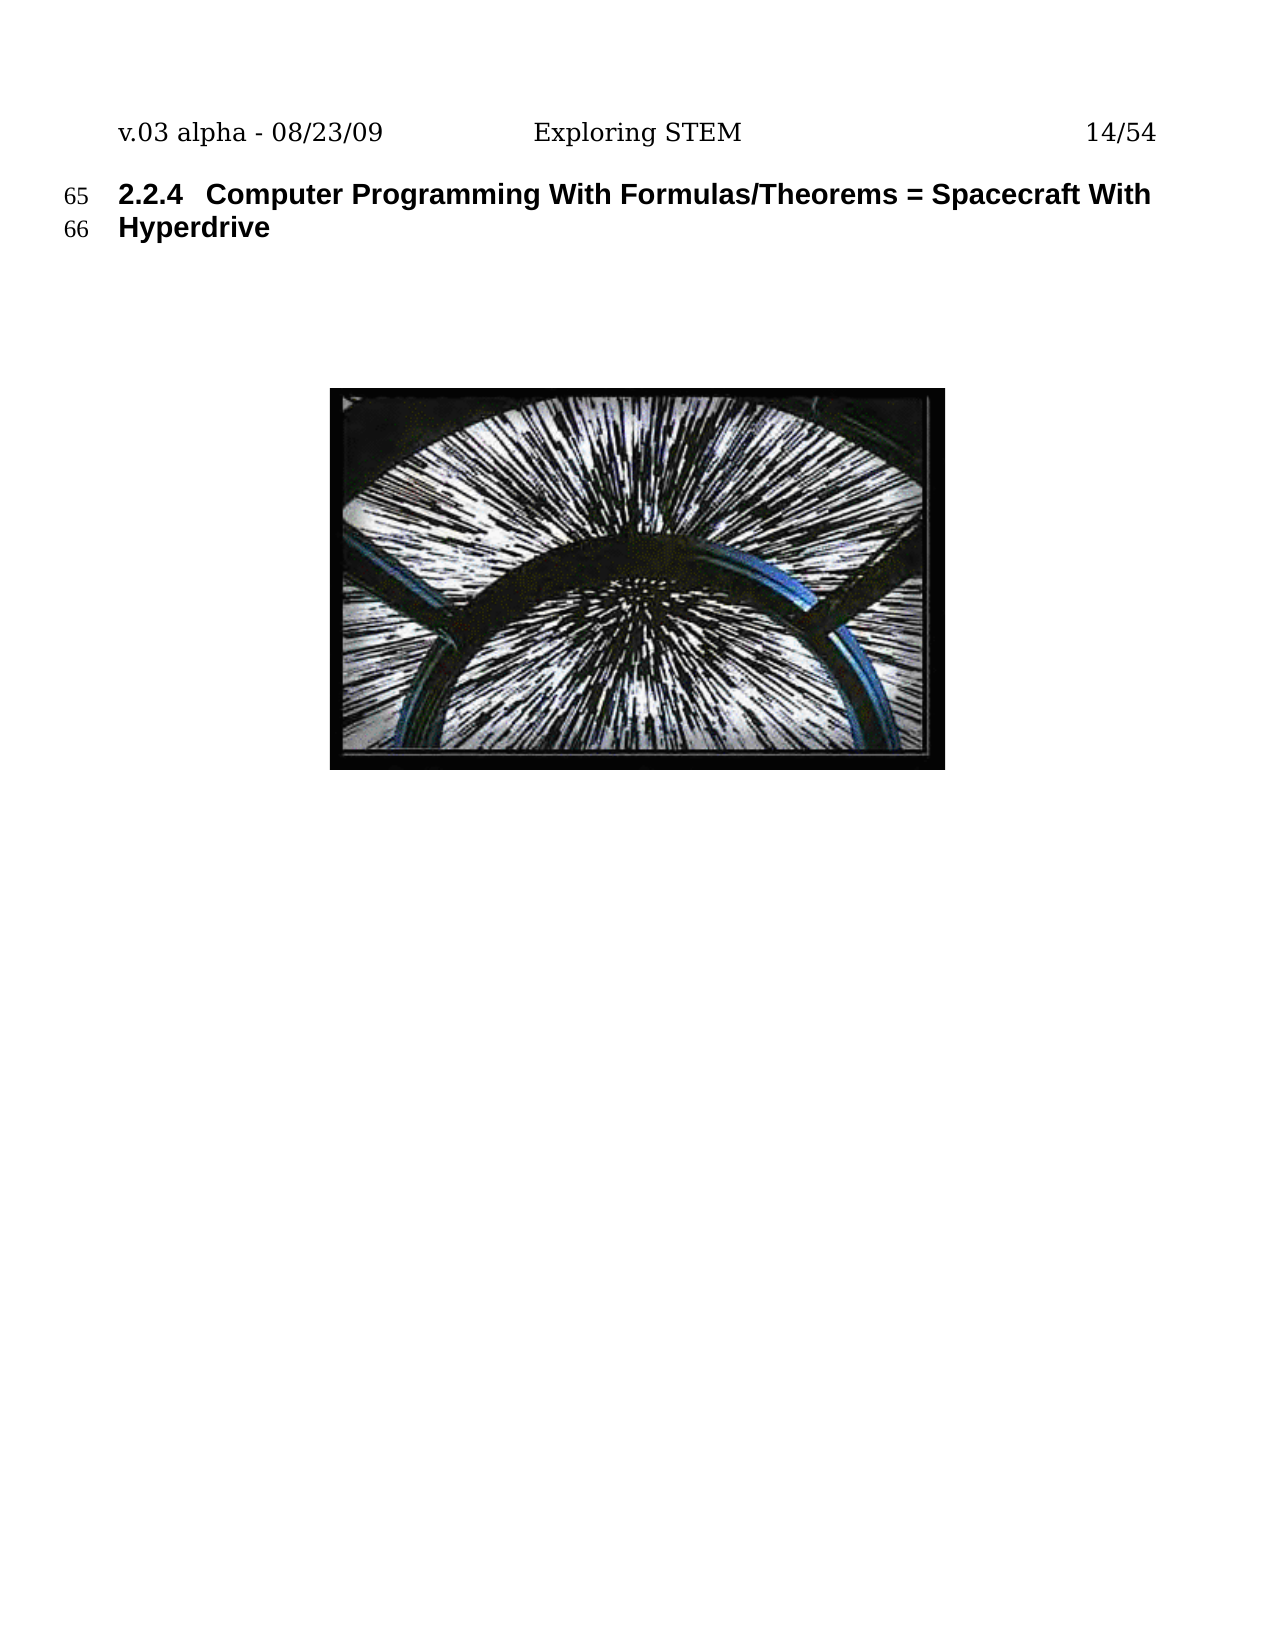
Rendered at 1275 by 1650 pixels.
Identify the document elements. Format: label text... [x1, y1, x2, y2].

picture [329, 388, 946, 770]
subtitle Computer Programming With Formulas/Theorems = Spacecraft With Hyperdrive [118, 177, 1157, 244]
